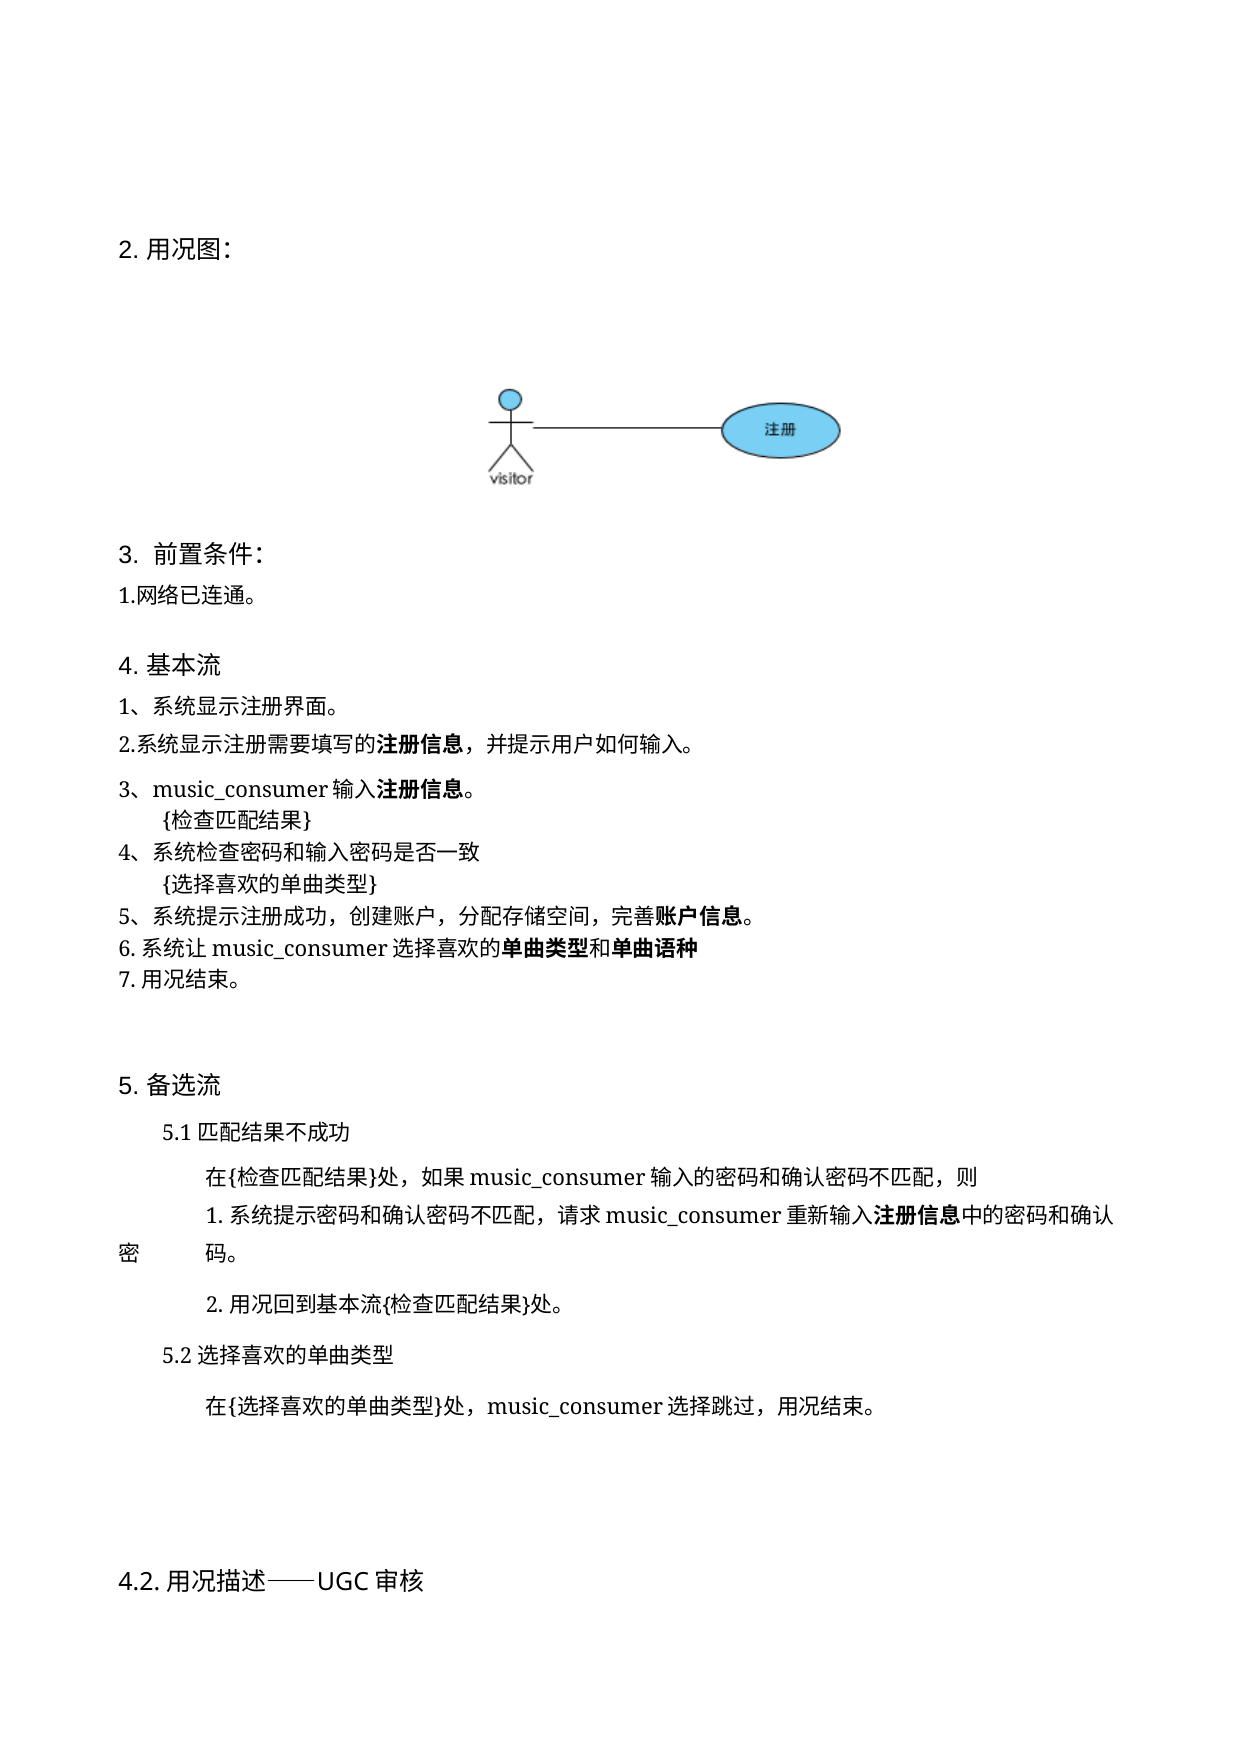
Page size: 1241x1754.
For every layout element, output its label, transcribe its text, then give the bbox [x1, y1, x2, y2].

text 5.1 匹配结果不成功 [118, 1115, 1122, 1147]
subtitle 用况描述——UGC审核 [118, 1562, 1122, 1598]
text 1. 系统提示密码和确认密码不匹配，请求music_consumer重新输入注册信息中的密码和确认密 码。 [118, 1198, 1122, 1268]
text 3、music_consumer输入注册信息。 [118, 772, 1122, 803]
text {选择喜欢的单曲类型} [118, 867, 1122, 899]
picture [414, 321, 874, 531]
text 2. 用况回到基本流{检查匹配结果}处。 [118, 1287, 1122, 1319]
subtitle 前置条件： [118, 535, 1122, 571]
text 6. 系统让music_consumer选择喜欢的单曲类型和单曲语种 [118, 931, 1122, 962]
subtitle 用况图： [118, 229, 1122, 266]
text {检查匹配结果} [118, 803, 1122, 835]
subtitle 备选流 [118, 1065, 1122, 1102]
text 在{检查匹配结果}处，如果music_consumer输入的密码和确认密码不匹配，则 [118, 1160, 1122, 1192]
text 4、系统检查密码和输入密码是否一致 [118, 835, 1122, 867]
text 2.系统显示注册需要填写的注册信息，并提示用户如何输入。 [118, 727, 1122, 759]
text 5.2 选择喜欢的单曲类型 [118, 1338, 1122, 1370]
text 1.网络已连通。 [118, 578, 1122, 610]
text 1、系统显示注册界面。 [118, 689, 1122, 721]
text 7. 用况结束。 [118, 962, 1122, 994]
subtitle 基本流 [118, 645, 1122, 682]
text 在{选择喜欢的单曲类型}处，music_consumer选择跳过，用况结束。 [118, 1389, 1122, 1421]
text 5、系统提示注册成功，创建账户，分配存储空间，完善账户信息。 [118, 899, 1122, 931]
